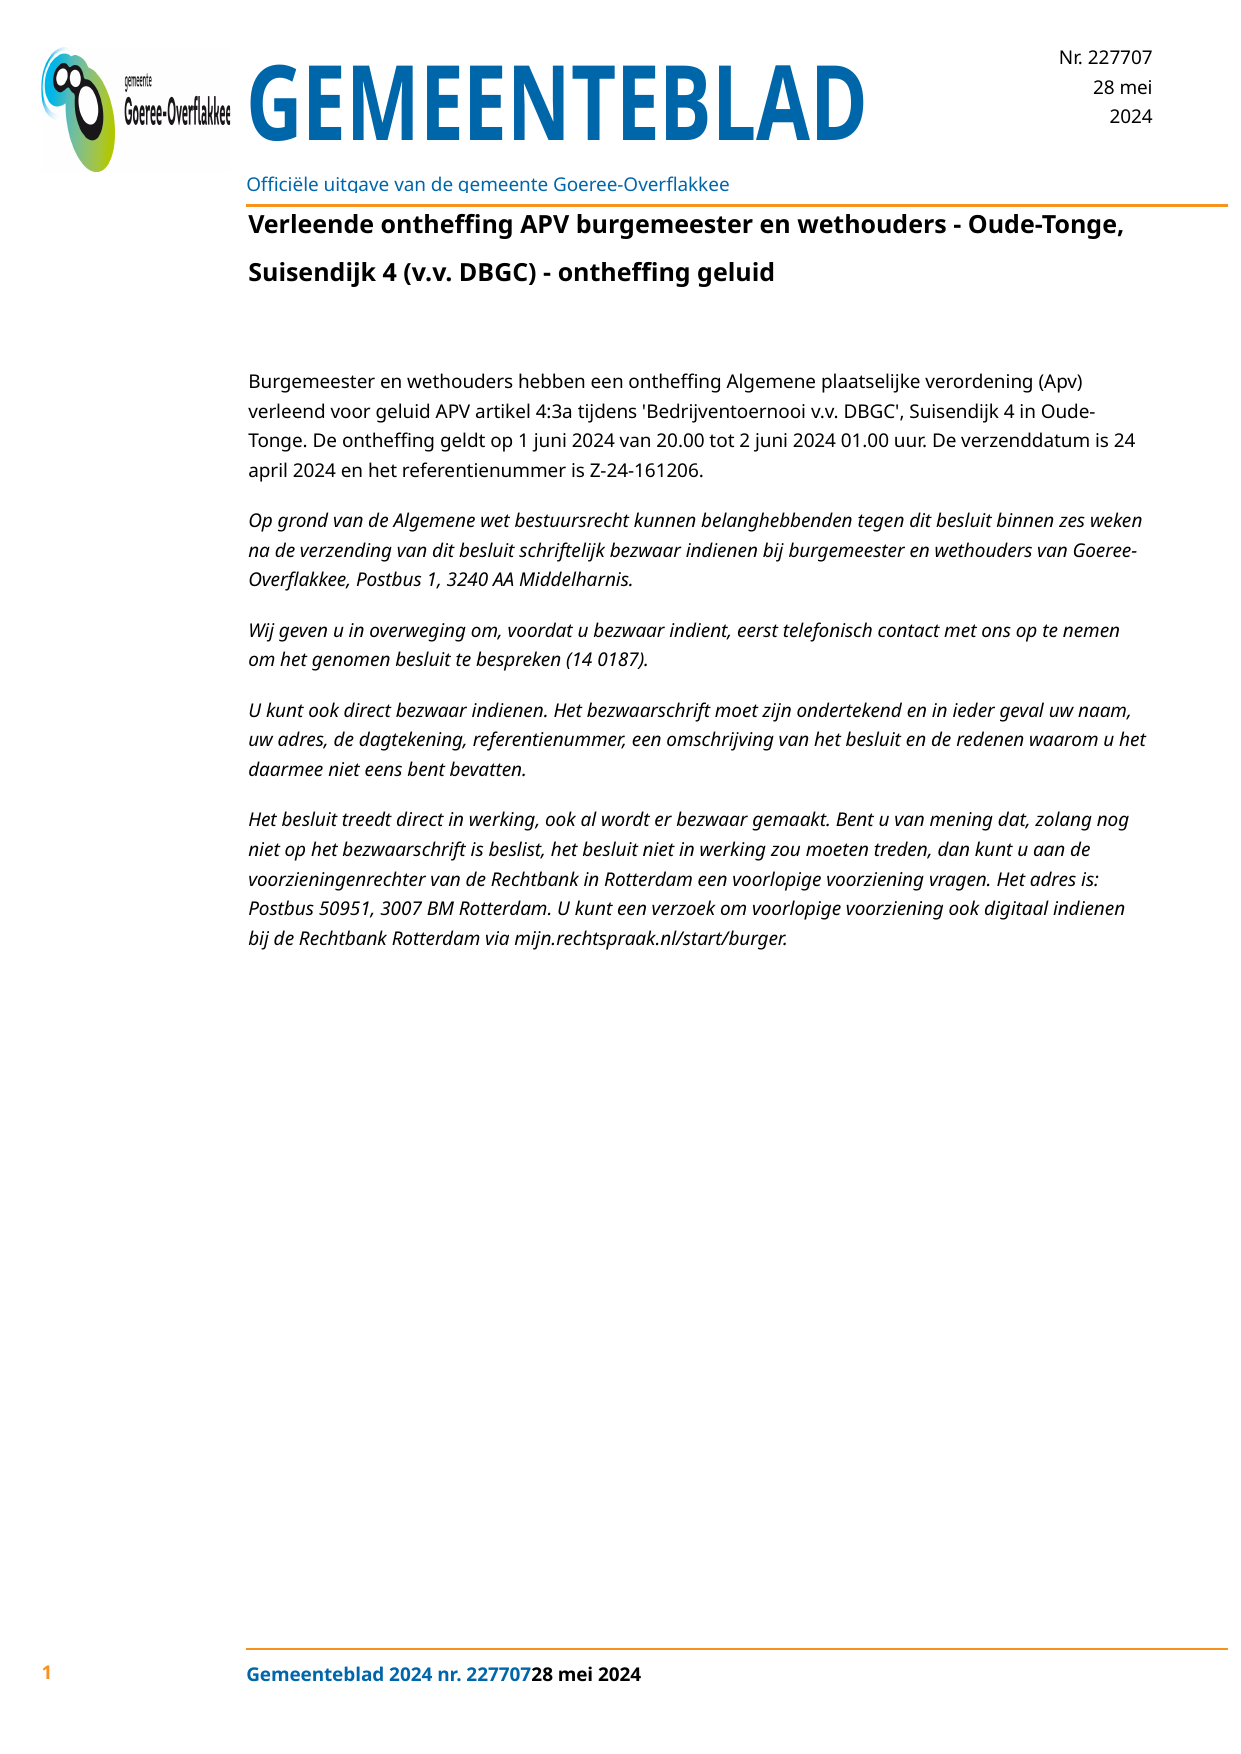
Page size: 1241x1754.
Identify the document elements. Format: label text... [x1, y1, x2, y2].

text U kunt ook direct bezwaar indienen. Het bezwaarschrift moet zijn ondertekend en in ieder geval uw naam, uw adres, de dagtekening, referentienummer, een omschrijving van het besluit en de redenen waarom u het daarmee niet eens bent bevatten. [248, 697, 1152, 782]
text Burgemeester en wethouders hebben een ontheffing Algemene plaatselijke verordening (Apv) verleend voor geluid APV artikel 4:3a tijdens 'Bedrijventoernooi v.v. DBGC', Suisendijk 4 in Oude-Tonge. De ontheffing geldt op 1 juni 2024 van 20.00 tot 2 juni 2024 01.00 uur. De verzenddatum is 24 april 2024 en het referentienummer is Z-24-161206. [248, 368, 1152, 483]
text Verleende ontheffing APV burgemeester en wethouders - Oude-Tonge, Suisendijk 4 (v.v. DBGC) - ontheffing geluid [248, 207, 1152, 288]
text Wij geven u in overweging om, voordat u bezwaar indient, eerst telefonisch contact met ons op te nemen om het genomen besluit te bespreken (14 0187). [248, 617, 1152, 672]
text Het besluit treedt direct in werking, ook al wordt er bezwaar gemaakt. Bent u van mening dat, zolang nog niet op het bezwaarschrift is beslist, het besluit niet in werking zou moeten treden, dan kunt u aan de voorzieningenrechter van de Rechtbank in Rotterdam een voorlopige voorziening vragen. Het adres is: Postbus 50951, 3007 BM Rotterdam. U kunt een verzoek om voorlopige voorziening ook digitaal indienen bij de Rechtbank Rotterdam via mijn.rechtspraak.nl/start/burger. [248, 807, 1152, 951]
picture [41, 47, 231, 172]
text Op grond van de Algemene wet bestuursrecht kunnen belanghebbenden tegen dit besluit binnen zes weken na de verzending van dit besluit schriftelijk bezwaar indienen bij burgemeester en wethouders van Goeree-Overflakkee, Postbus 1, 3240 AA Middelharnis. [248, 507, 1152, 592]
